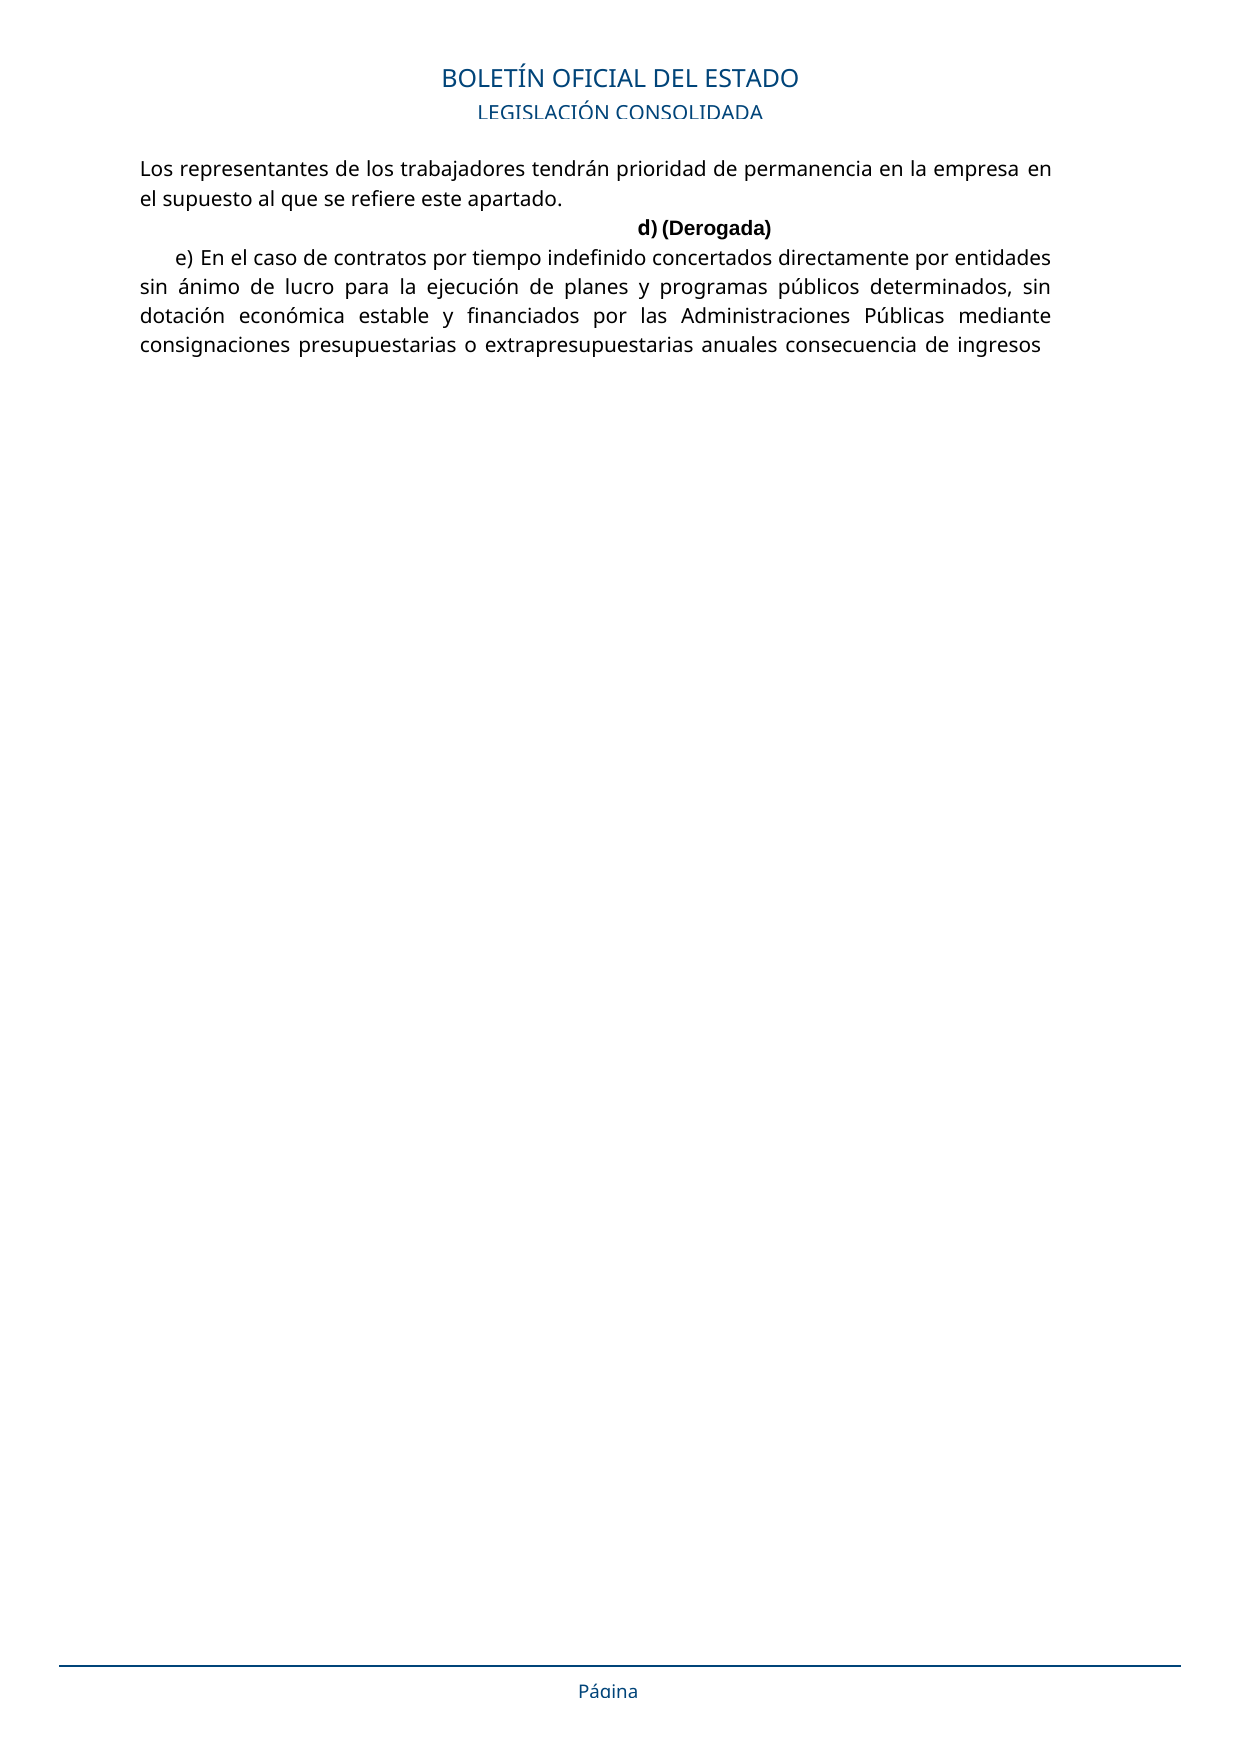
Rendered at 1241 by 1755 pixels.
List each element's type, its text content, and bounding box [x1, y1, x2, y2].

text Los representantes de los trabajadores tendrán prioridad de permanencia en la empresa en el supuesto al que se refiere este apartado. [139, 154, 1052, 212]
list (Derogada) [224, 213, 1184, 242]
list En el caso de contratos por tiempo indefinido concertados directamente por entidades sin ánimo de lucro para la ejecución de planes y programas públicos determinados, sin dotación económica estable y financiados por las Administraciones Públicas mediante consignaciones presupuestarias o extrapresupuestarias anuales consecuencia de ingresos [139, 243, 1052, 359]
